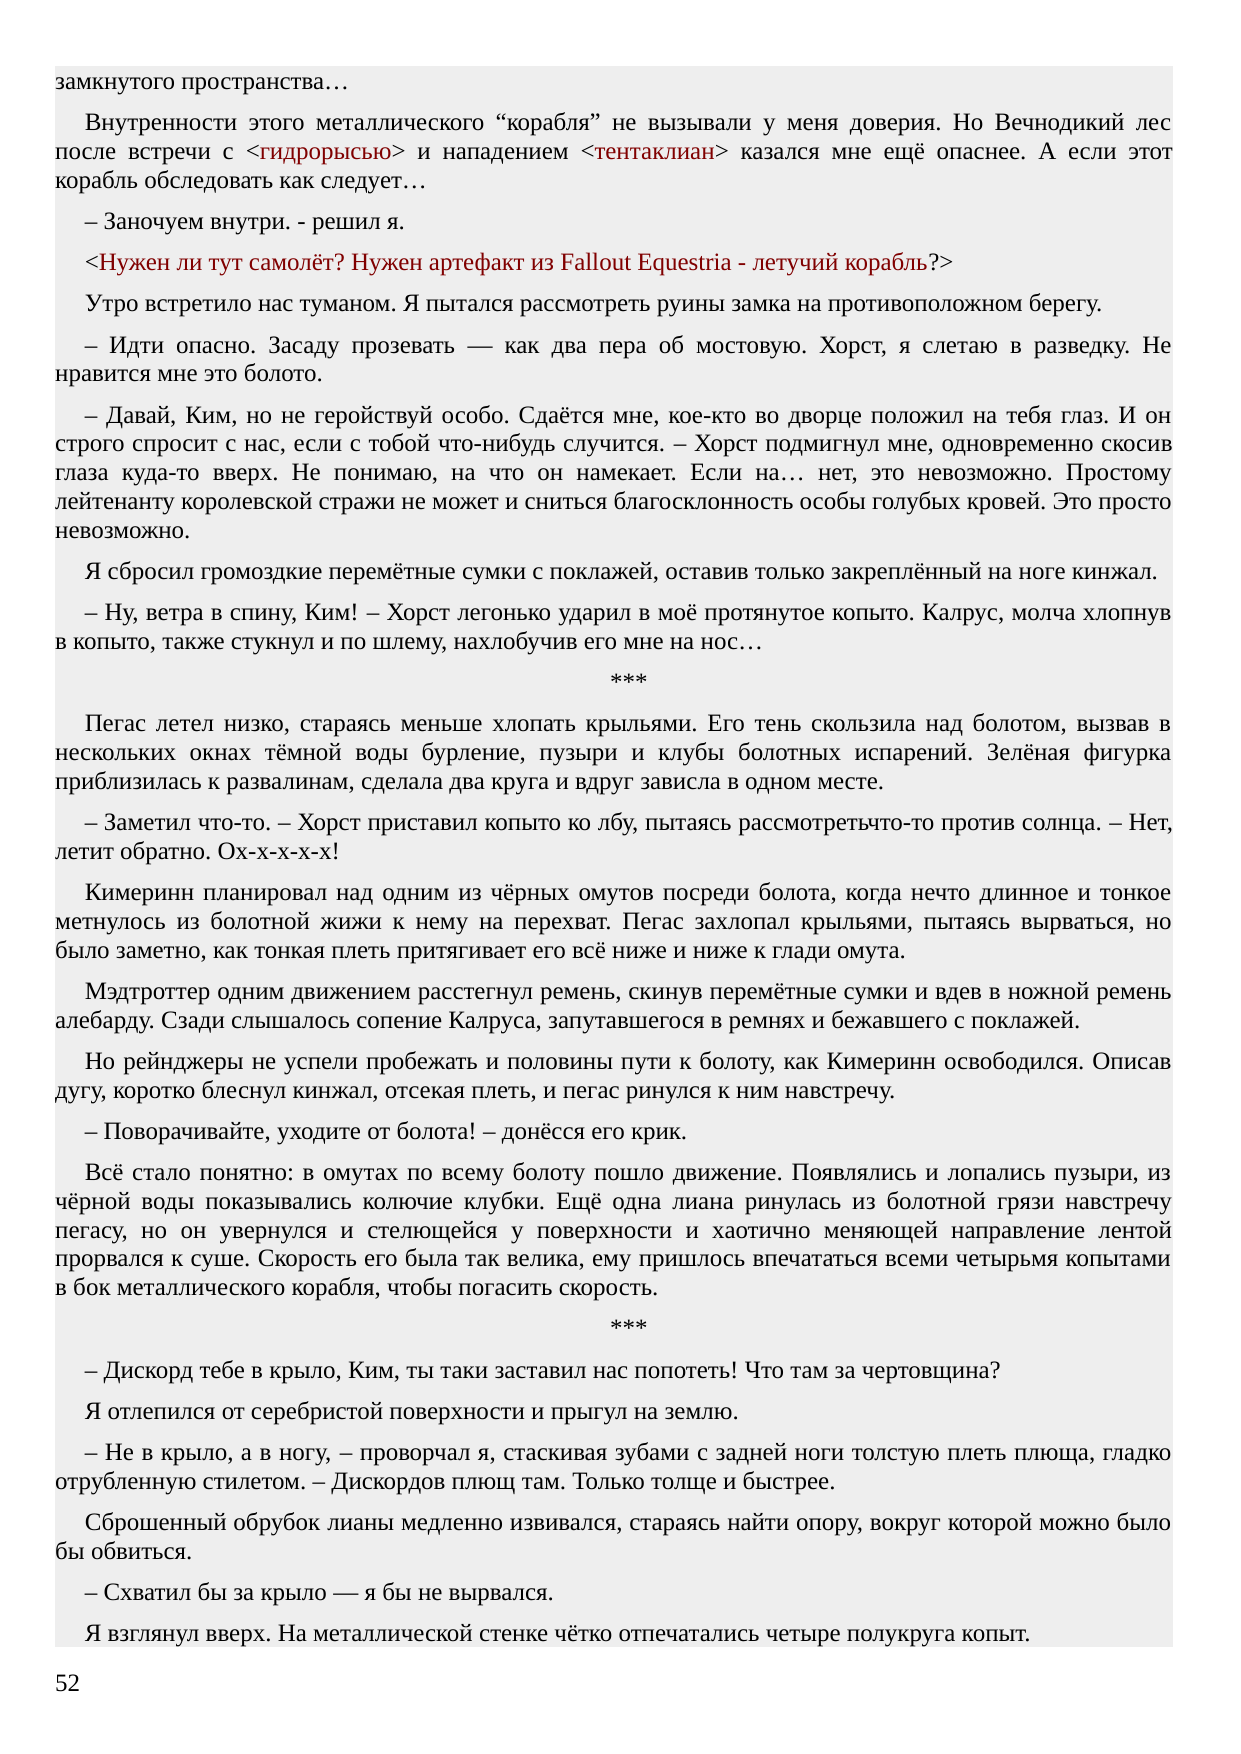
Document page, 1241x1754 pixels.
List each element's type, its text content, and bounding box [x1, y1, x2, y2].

text – Схватил бы за крыло — я бы не вырвался. [55, 1577, 1173, 1606]
text *** [55, 667, 1173, 696]
text Я сбросил громоздкие перемётные сумки с поклажей, оставив только закреплённый на ноге кинжал. [55, 556, 1173, 585]
text – Идти опасно. Засаду прозевать — как два пера об мостовую. Хорст, я слетаю в разведку. Не нравится мне это болото. [55, 330, 1173, 387]
text – Не в крыло, а в ногу, – проворчал я, стаскивая зубами с задней ноги толстую плеть плюща, гладко отрубленную стилетом. – Дискордов плющ там. Только толще и быстрее. [55, 1437, 1173, 1495]
text Всё стало понятно: в омутах по всему болоту пошло движение. Появлялись и лопались пузыри, из чёрной воды показывались колючие клубки. Ещё одна лиана ринулась из болотной грязи навстречу пегасу, но он увернулся и стелющейся у поверхности и хаотично меняющей направление лентой прорвался к суше. Скорость его была так велика, ему пришлось впечататься всеми четырьмя копытами в бок металлического корабля, чтобы погасить скорость. [55, 1157, 1173, 1301]
text – Ну, ветра в спину, Ким! – Хорст легонько ударил в моё протянутое копыто. Калрус, молча хлопнув в копыто, также стукнул и по шлему, нахлобучив его мне на нос… [55, 597, 1173, 655]
text – Заночуем внутри. - решил я. [55, 206, 1173, 235]
text Но рейнджеры не успели пробежать и половины пути к болоту, как Кимеринн освободился. Описав дугу, коротко блеснул кинжал, отсекая плеть, и пегас ринулся к ним навстречу. [55, 1046, 1173, 1103]
text Сброшенный обрубок лианы медленно извивался, стараясь найти опору, вокруг которой можно было бы обвиться. [55, 1507, 1173, 1565]
text Я взглянул вверх. На металлической стенке чётко отпечатались четыре полукруга копыт. [55, 1618, 1173, 1647]
text – Заметил что-то. – Хорст приставил копыто ко лбу, пытаясь рассмотретьчто-то против солнца. – Нет, летит обратно. Ох-х-х-х-х! [55, 807, 1173, 865]
text Мэдтроттер одним движением расстегнул ремень, скинув перемётные сумки и вдев в ножной ремень алебарду. Сзади слышалось сопение Калруса, запутавшегося в ремнях и бежавшего с поклажей. [55, 976, 1173, 1033]
text *** [55, 1313, 1173, 1342]
text – Давай, Ким, но не геройствуй особо. Сдаётся мне, кое-кто во дворце положил на тебя глаз. И он строго спросит с нас, если с тобой что-нибудь случится. – Хорст подмигнул мне, одновременно скосив глаза куда-то вверх. Не понимаю, на что он намекает. Если на… нет, это невозможно. Простому лейтенанту королевской стражи не может и сниться благосклонность особы голубых кровей. Это просто невозможно. [55, 400, 1173, 543]
text – Дискорд тебе в крыло, Ким, ты таки заставил нас попотеть! Что там за чертовщина? [55, 1355, 1173, 1383]
text Утро встретило нас туманом. Я пытался рассмотреть руины замка на противоположном берегу. [55, 288, 1173, 317]
text – Поворачивайте, уходите от болота! – донёсся его крик. [55, 1116, 1173, 1145]
text замкнутого пространства… [55, 66, 1173, 95]
text Кимеринн планировал над одним из чёрных омутов посреди болота, когда нечто длинное и тонкое метнулось из болотной жижи к нему на перехват. Пегас захлопал крыльями, пытаясь вырваться, но было заметно, как тонкая плеть притягивает его всё ниже и ниже к глади омута. [55, 877, 1173, 963]
text Я отлепился от серебристой поверхности и прыгул на землю. [55, 1396, 1173, 1425]
text Внутренности этого металлического “корабля” не вызывали у меня доверия. Но Вечнодикий лес после встречи с <гидрорысью> и нападением <тентаклиан> казался мне ещё опаснее. А если этот корабль обследовать как следует… [55, 107, 1173, 193]
text Пегас летел низко, стараясь меньше хлопать крыльями. Его тень скользила над болотом, вызвав в нескольких окнах тёмной воды бурление, пузыри и клубы болотных испарений. Зелёная фигурка приблизилась к развалинам, сделала два круга и вдруг зависла в одном месте. [55, 708, 1173, 795]
text <Нужен ли тут самолёт? Нужен артефакт из Fallout Equestria - летучий корабль?> [55, 247, 1173, 276]
